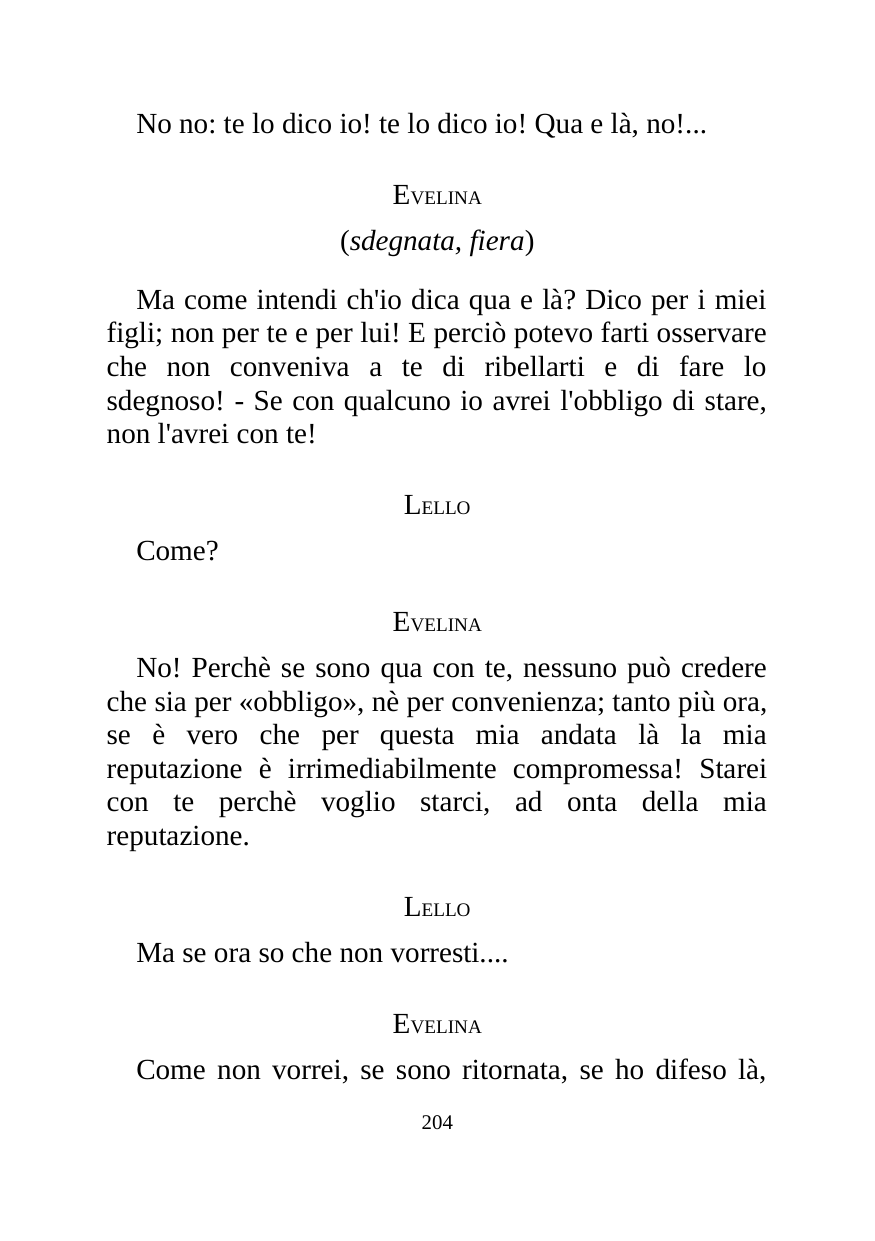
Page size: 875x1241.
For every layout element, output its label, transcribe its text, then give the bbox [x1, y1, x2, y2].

text No no: te lo dico io! te lo dico io! Qua e là, no!... [106, 106, 768, 140]
text (sdegnata, fiera) [106, 223, 768, 257]
text Evelina [106, 604, 768, 638]
text Evelina [106, 1006, 768, 1040]
text Come? [106, 533, 768, 567]
text Lello [106, 889, 768, 923]
text Evelina [106, 177, 768, 211]
text No! Perchè se sono qua con te, nessuno può credere che sia per «obbligo», nè per convenienza; tanto più ora, se è vero che per questa mia andata là la mia reputazione è irrimediabilmente compromessa! Starei con te perchè voglio starci, ad onta della mia reputazione. [106, 650, 768, 852]
text Ma come intendi ch'io dica qua e là? Dico per i miei figli; non per te e per lui! E perciò potevo farti osservare che non conveniva a te di ribellarti e di fare lo sdegnoso! - Se con qualcuno io avrei l'obbligo di stare, non l'avrei con te! [106, 282, 768, 450]
text Come non vorrei, se sono ritornata, se ho difeso là, [106, 1052, 768, 1086]
text Ma se ora so che non vorresti.... [106, 935, 768, 969]
text Lello [106, 487, 768, 521]
